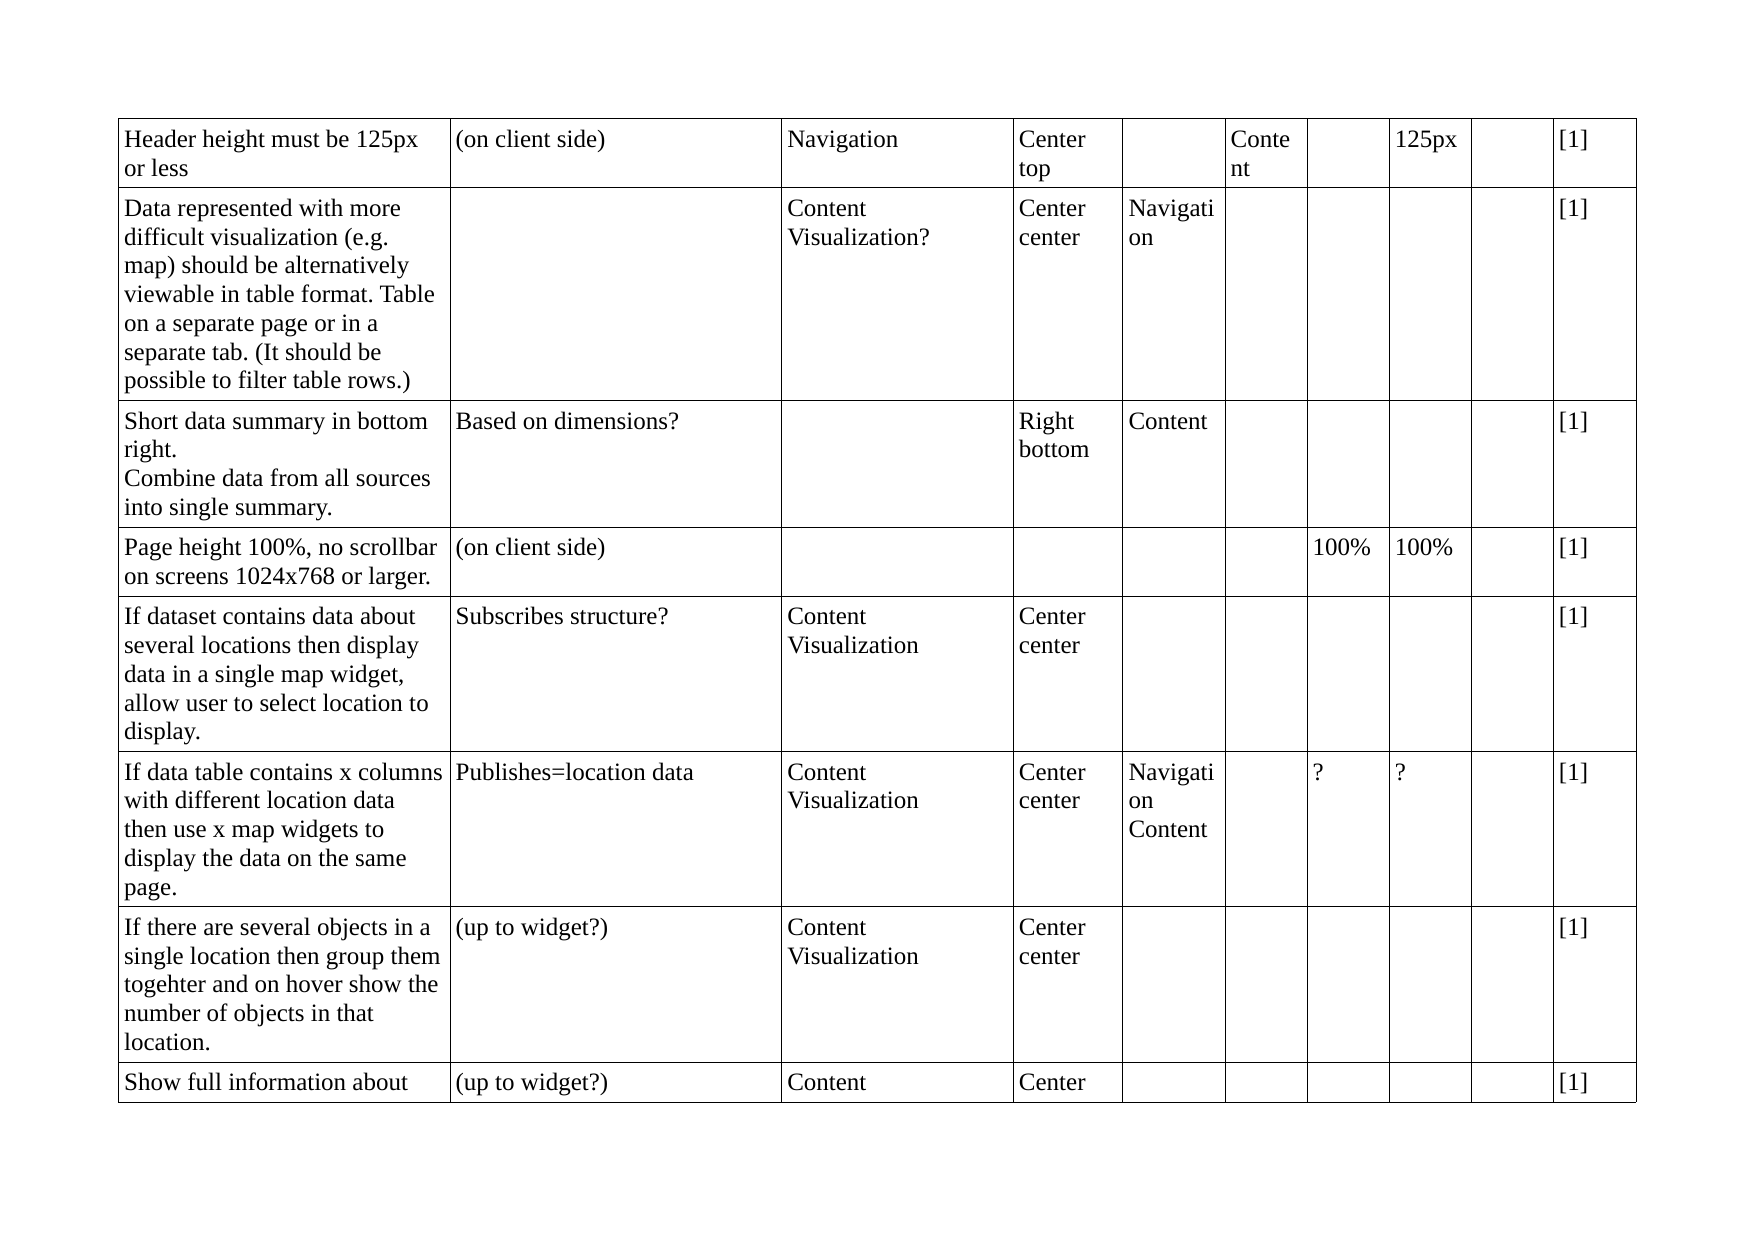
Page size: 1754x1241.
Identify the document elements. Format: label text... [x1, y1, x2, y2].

table_cell [1308, 597, 1389, 751]
table_cell 125px [1390, 119, 1471, 187]
table_cell [1390, 1063, 1471, 1102]
table_cell [1226, 1063, 1307, 1102]
table_cell [1] [1554, 752, 1636, 906]
table_cell [1226, 188, 1307, 400]
table_cell [1014, 528, 1122, 596]
table_cell [1123, 528, 1225, 596]
table_cell [1] [1554, 188, 1636, 400]
table_cell Publishes=location data [451, 752, 781, 906]
table_cell [451, 188, 781, 400]
table_cell [1472, 119, 1553, 187]
table_cell Center center [1014, 597, 1122, 751]
table_cell Center [1014, 1063, 1122, 1102]
table_cell [782, 401, 1013, 527]
table_cell (on client side) [451, 528, 781, 596]
table_cell Content Visualization [782, 597, 1013, 751]
table_cell Center center [1014, 188, 1122, 400]
table_cell (on client side) [451, 119, 781, 187]
table_cell [1472, 1063, 1553, 1102]
table_cell [782, 528, 1013, 596]
table_cell ? [1390, 752, 1471, 906]
table_cell Based on dimensions? [451, 401, 781, 527]
table_cell [1123, 597, 1225, 751]
table_cell [1472, 188, 1553, 400]
table_cell Content [1226, 119, 1307, 187]
table_cell [1390, 907, 1471, 1062]
table_cell Content Visualization [782, 752, 1013, 906]
table_cell [1226, 752, 1307, 906]
table_cell [1390, 188, 1471, 400]
table_cell Center center [1014, 907, 1122, 1062]
table_cell ? [1308, 752, 1389, 906]
table_cell [1] [1554, 119, 1636, 187]
table_cell [1308, 907, 1389, 1062]
table_cell If there are several objects in a single location then group them togehter and on hover show the number of objects in that location. [119, 907, 450, 1062]
table_cell [1390, 597, 1471, 751]
table_cell [1123, 1063, 1225, 1102]
table_cell If dataset contains data about several locations then display data in a single map widget, allow user to select location to display. [119, 597, 450, 751]
table_cell [1472, 752, 1553, 906]
table_cell [1] [1554, 597, 1636, 751]
table_cell [1472, 597, 1553, 751]
table_cell Header height must be 125px or less [119, 119, 450, 187]
table_cell [1] [1554, 528, 1636, 596]
table_cell Right bottom [1014, 401, 1122, 527]
table_cell [1123, 119, 1225, 187]
table_cell Center top [1014, 119, 1122, 187]
table_cell [1308, 188, 1389, 400]
table_cell [1472, 907, 1553, 1062]
table_cell Center center [1014, 752, 1122, 906]
table_cell [1308, 401, 1389, 527]
table_cell Show full information about [119, 1063, 450, 1102]
table_cell (up to widget?) [451, 1063, 781, 1102]
table_cell Content [782, 1063, 1013, 1102]
table_cell [1226, 597, 1307, 751]
table_cell Data represented with more difficult visualization (e.g. map) should be alternatively viewable in table format. Table on a separate page or in a separate tab. (It should be possible to filter table rows.) [119, 188, 450, 400]
table_cell (up to widget?) [451, 907, 781, 1062]
table_cell Subscribes structure? [451, 597, 781, 751]
table_cell 100% [1390, 528, 1471, 596]
table_cell [1123, 907, 1225, 1062]
table_cell [1226, 401, 1307, 527]
table_cell [1390, 401, 1471, 527]
table_cell Content [1123, 401, 1225, 527]
table_cell [1] [1554, 907, 1636, 1062]
table_cell [1308, 1063, 1389, 1102]
table_cell 100% [1308, 528, 1389, 596]
table_cell Navigation [782, 119, 1013, 187]
table_cell [1226, 907, 1307, 1062]
table_cell [1226, 528, 1307, 596]
table_cell Page height 100%, no scrollbar on screens 1024x768 or larger. [119, 528, 450, 596]
table_cell [1472, 528, 1553, 596]
table_cell If data table contains x columns with different location data then use x map widgets to display the data on the same page. [119, 752, 450, 906]
table_cell [1472, 401, 1553, 527]
table_cell Navigation Content [1123, 752, 1225, 906]
table_cell [1308, 119, 1389, 187]
table_cell Content Visualization? [782, 188, 1013, 400]
table_cell [1] [1554, 401, 1636, 527]
table_cell [1] [1554, 1063, 1636, 1102]
table_cell Navigation [1123, 188, 1225, 400]
table_cell Short data summary in bottom right. Combine data from all sources into single summary. [119, 401, 450, 527]
table_cell Content Visualization [782, 907, 1013, 1062]
